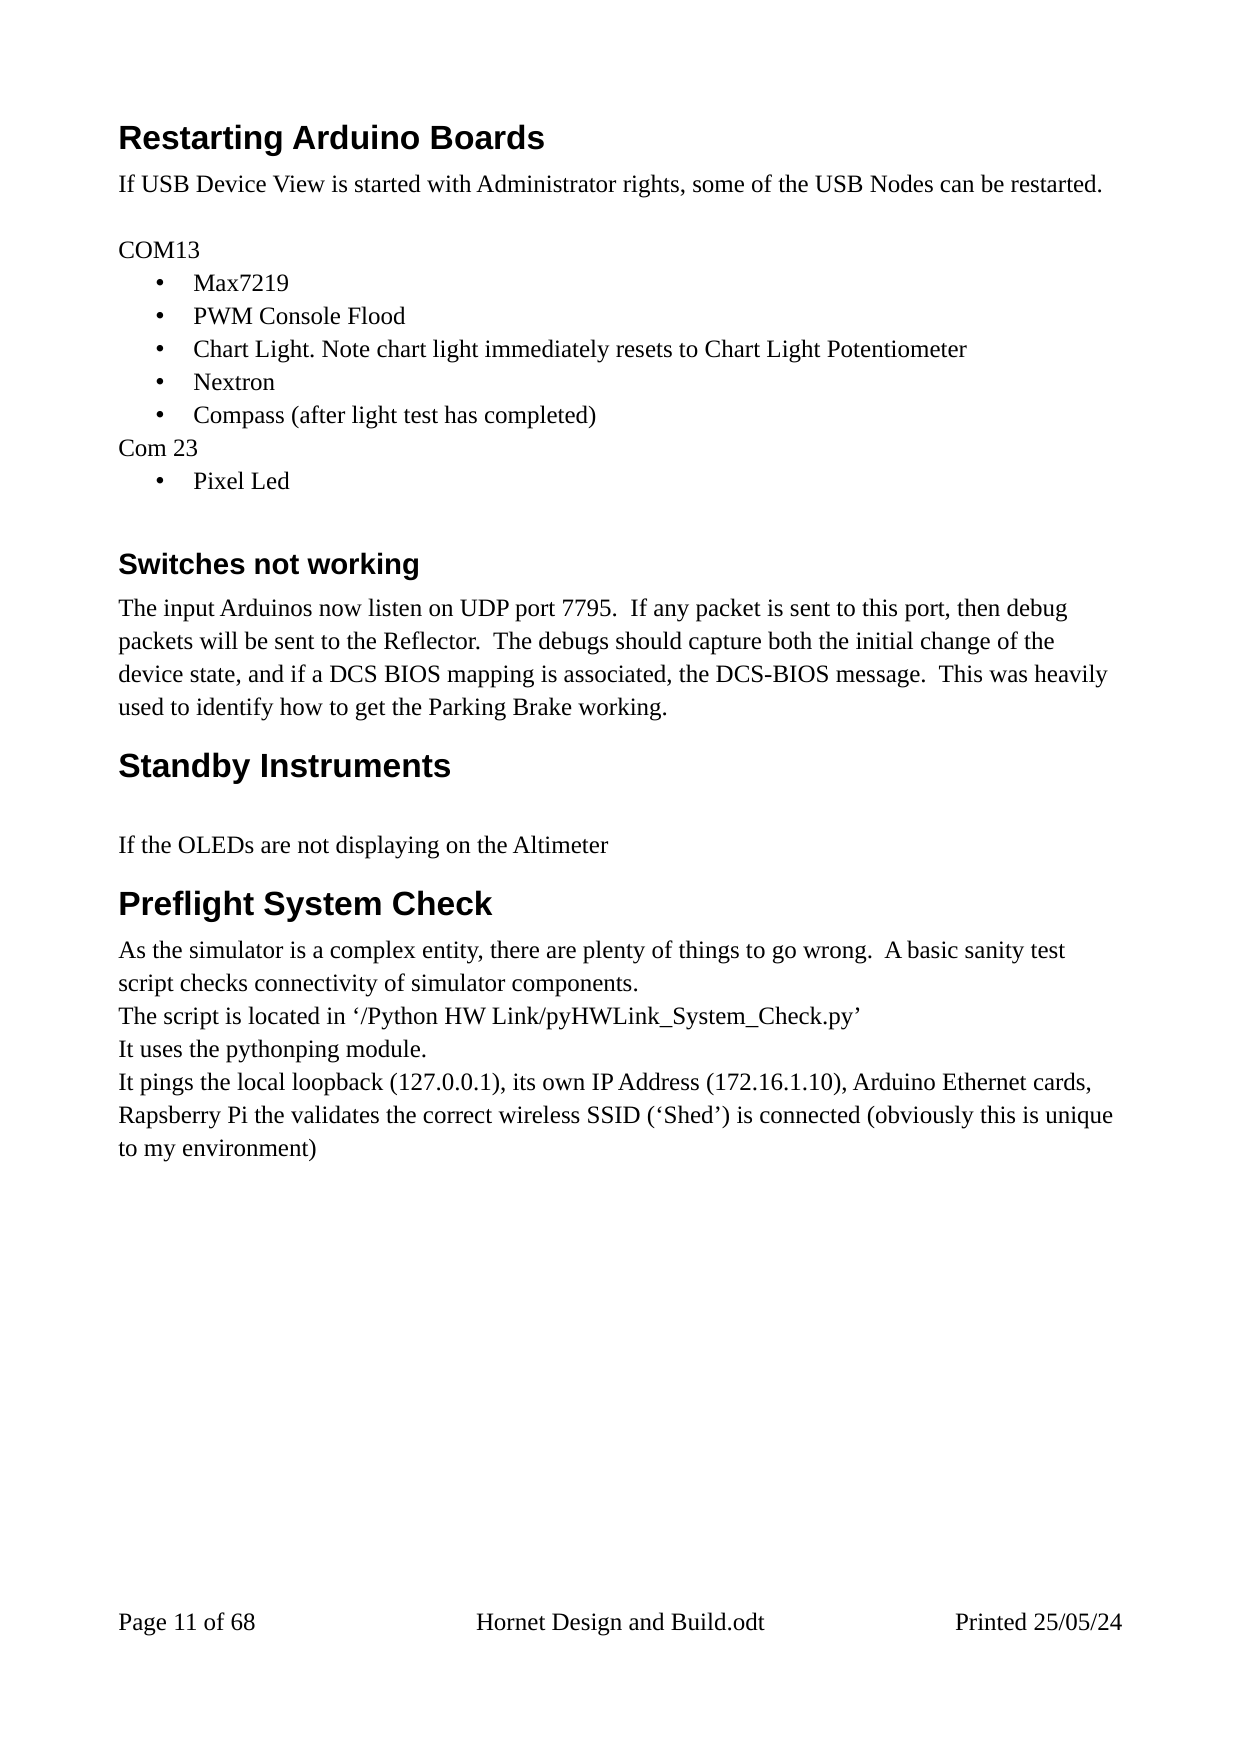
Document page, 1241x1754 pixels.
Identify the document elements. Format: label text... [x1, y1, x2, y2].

list PWM Console Flood [156, 301, 1122, 330]
text If the OLEDs are not displaying on the Altimeter [118, 830, 1122, 859]
list Pixel Led [156, 466, 1122, 495]
list Nextron [156, 367, 1122, 396]
text If USB Device View is started with Administrator rights, some of the USB Nodes can be restarted. [118, 169, 1122, 198]
list Compass (after light test has completed) [156, 400, 1122, 429]
subtitle Switches not working [118, 547, 1122, 581]
text Com 23 [118, 433, 1122, 462]
subtitle Standby Instruments [118, 746, 1122, 785]
text COM13 [118, 235, 1122, 264]
text The input Arduinos now listen on UDP port 7795. If any packet is sent to this port, then debug packets will be sent to the Reflector. The debugs should capture both the initial change of the device state, and if a DCS BIOS mapping is associated, the DCS-BIOS message. This was heavily used to identify how to get the Parking Brake working. [118, 593, 1122, 721]
text As the simulator is a complex entity, there are plenty of things to go wrong. A basic sanity test script checks connectivity of simulator components. [118, 935, 1122, 997]
subtitle Preflight System Check [118, 884, 1122, 923]
subtitle Restarting Arduino Boards [118, 118, 1122, 157]
text The script is located in ‘/Python HW Link/pyHWLink_System_Check.py’ [118, 1001, 1122, 1030]
list Chart Light. Note chart light immediately resets to Chart Light Potentiometer [156, 334, 1122, 363]
text It pings the local loopback (127.0.0.1), its own IP Address (172.16.1.10), Arduino Ethernet cards, Rapsberry Pi the validates the correct wireless SSID (‘Shed’) is connected (obviously this is unique to my environment) [118, 1067, 1122, 1162]
text It uses the pythonping module. [118, 1034, 1122, 1063]
list Max7219 [156, 268, 1122, 297]
